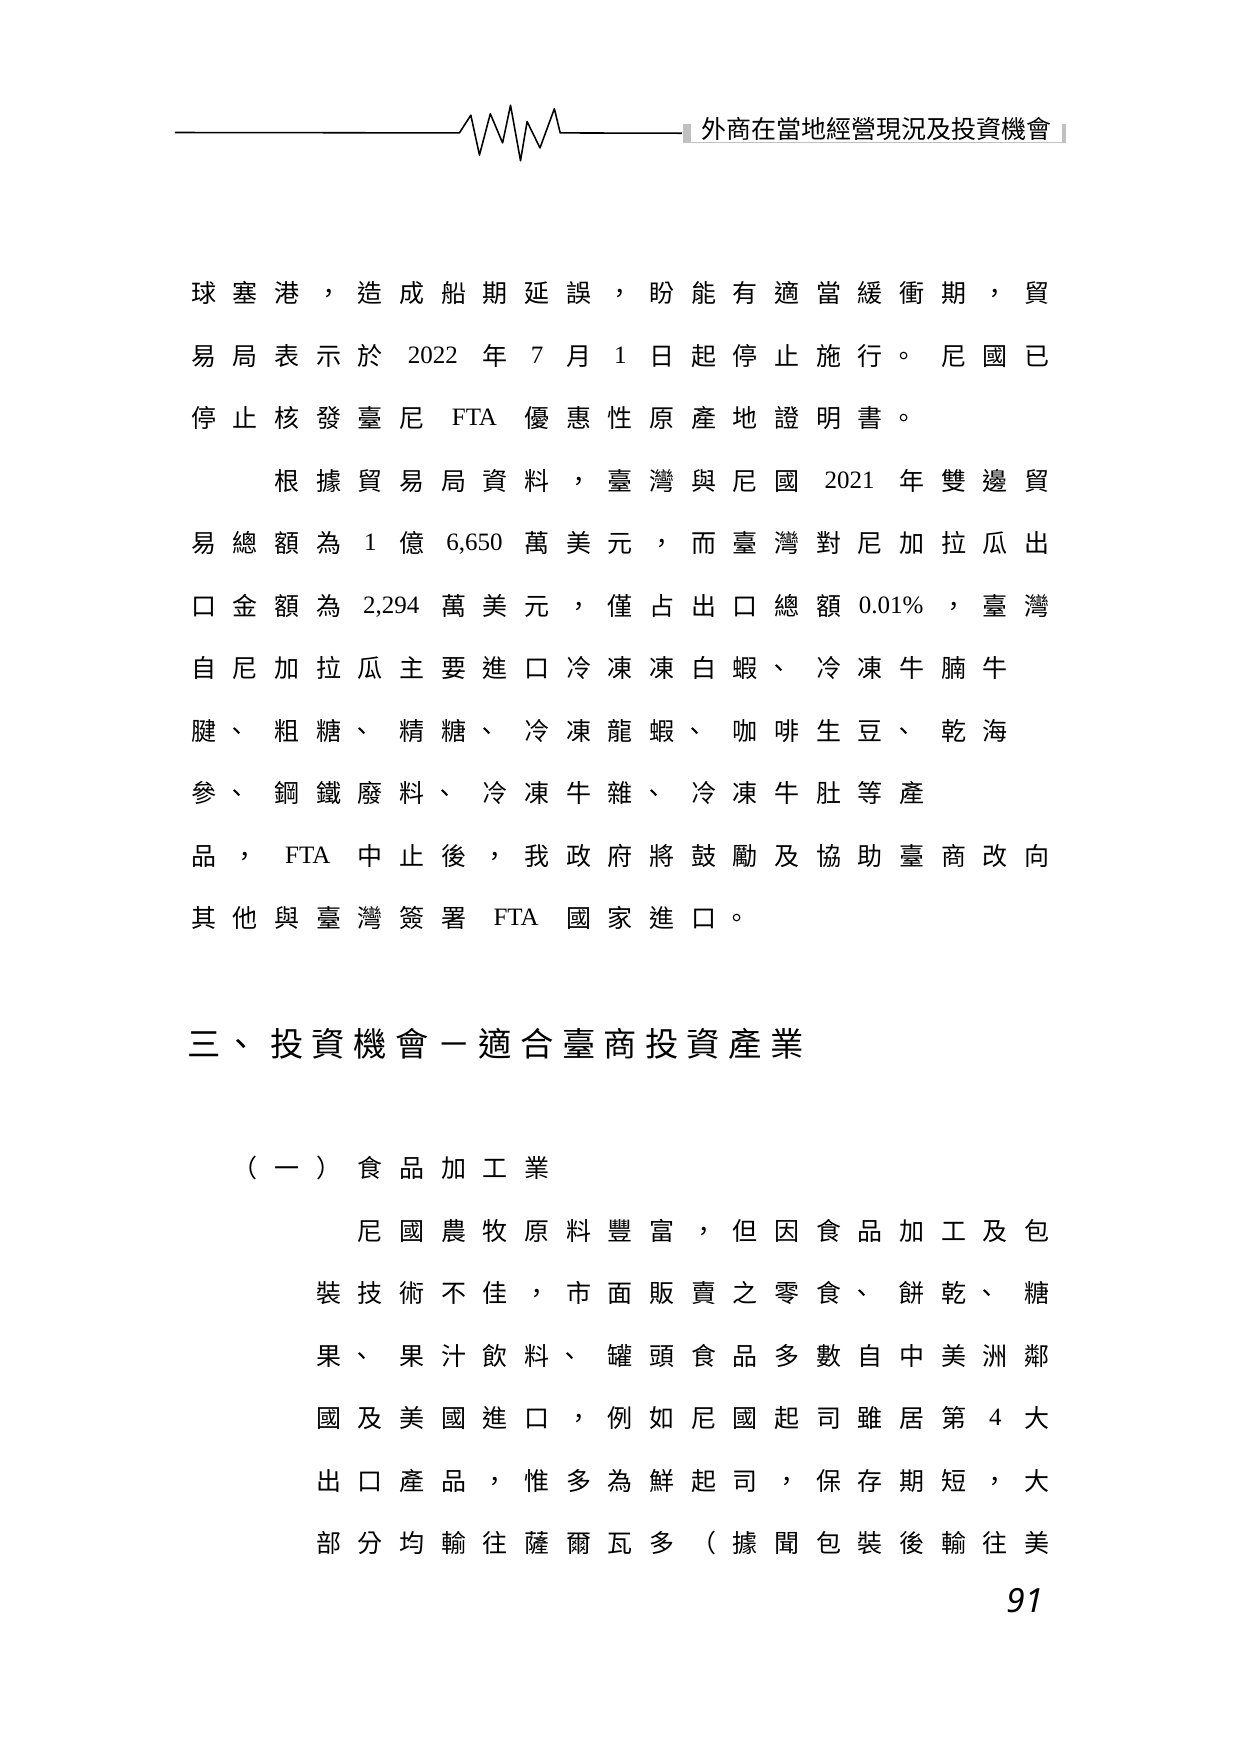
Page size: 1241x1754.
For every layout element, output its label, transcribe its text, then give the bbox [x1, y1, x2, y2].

text 三、投資機會－適合臺商投資產業 [183, 1000, 1058, 1063]
text 尼國農牧原料豐富，但因食品加工及包裝技術不佳，市面販賣之零食、餅乾、糖果、果汁飲料、罐頭食品多數自中美洲鄰國及美國進口，例如尼國起司雖居第4大出口產品，惟多為鮮起司，保存期短，大部分均輸往薩爾瓦多（據聞包裝後輸往美 [281, 1188, 1058, 1563]
text （一）食品加工業 [207, 1125, 1058, 1188]
text 球塞港，造成船期延誤，盼能有適當緩衝期，貿易局表示於2022年7月1日起停止施行。尼國已停止核發臺尼FTA優惠性原產地證明書。 [183, 250, 1058, 438]
text 根據貿易局資料，臺灣與尼國2021年雙邊貿易總額為1億6,650萬美元，而臺灣對尼加拉瓜出口金額為2,294萬美元，僅占出口總額0.01%，臺灣自尼加拉瓜主要進口冷凍凍白蝦、冷凍牛腩牛腱、粗糖、精糖、冷凍龍蝦、咖啡生豆、乾海參、鋼鐵廢料、冷凍牛雜、冷凍牛肚等產品，FTA中止後，我政府將鼓勵及協助臺商改向其他與臺灣簽署FTA國家進口。 [183, 438, 1058, 938]
